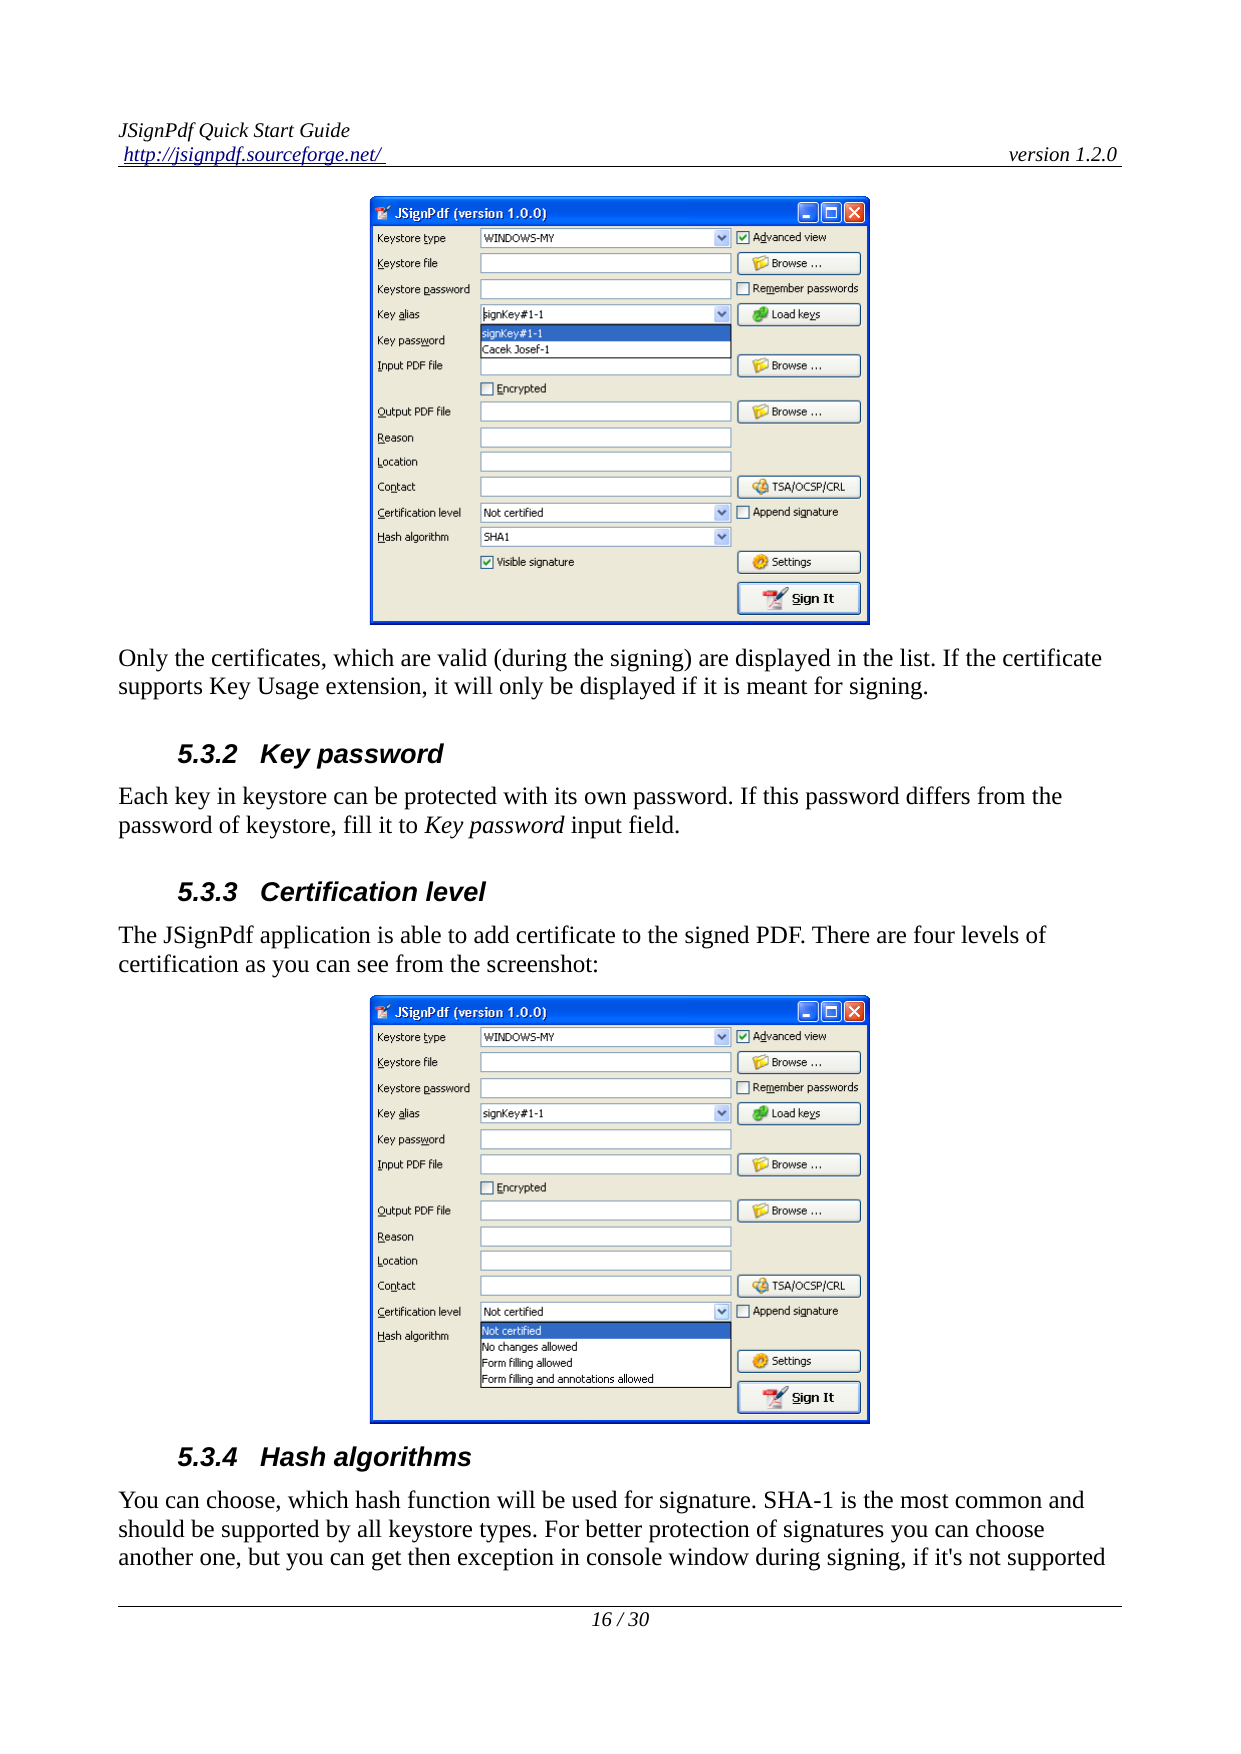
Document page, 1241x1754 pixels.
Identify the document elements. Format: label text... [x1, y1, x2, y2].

text Only the certificates, which are valid (during the signing) are displayed in the list. If the certificate supports Key Usage extension, it will only be displayed if it is meant for signing. [118, 625, 1122, 700]
text The JSignPdf application is able to add certificate to the signed PDF. There are four levels of certification as you can see from the screenshot: [118, 920, 1122, 978]
picture [369, 995, 870, 1424]
subtitle Hash algorithms [177, 1424, 1122, 1472]
text Each key in keystore can be protected with its own password. If this password differs from the password of keystore, fill it to Key password input field. [118, 781, 1122, 839]
text You can choose, which hash function will be used for signature. SHA-1 is the most common and should be supported by all keystore types. For better protection of signatures you can choose another one, but you can get then exception in console window during signing, if it's not supported [118, 1485, 1122, 1571]
subtitle Certification level [177, 876, 1122, 908]
picture [369, 196, 870, 625]
subtitle Key password [177, 738, 1122, 769]
